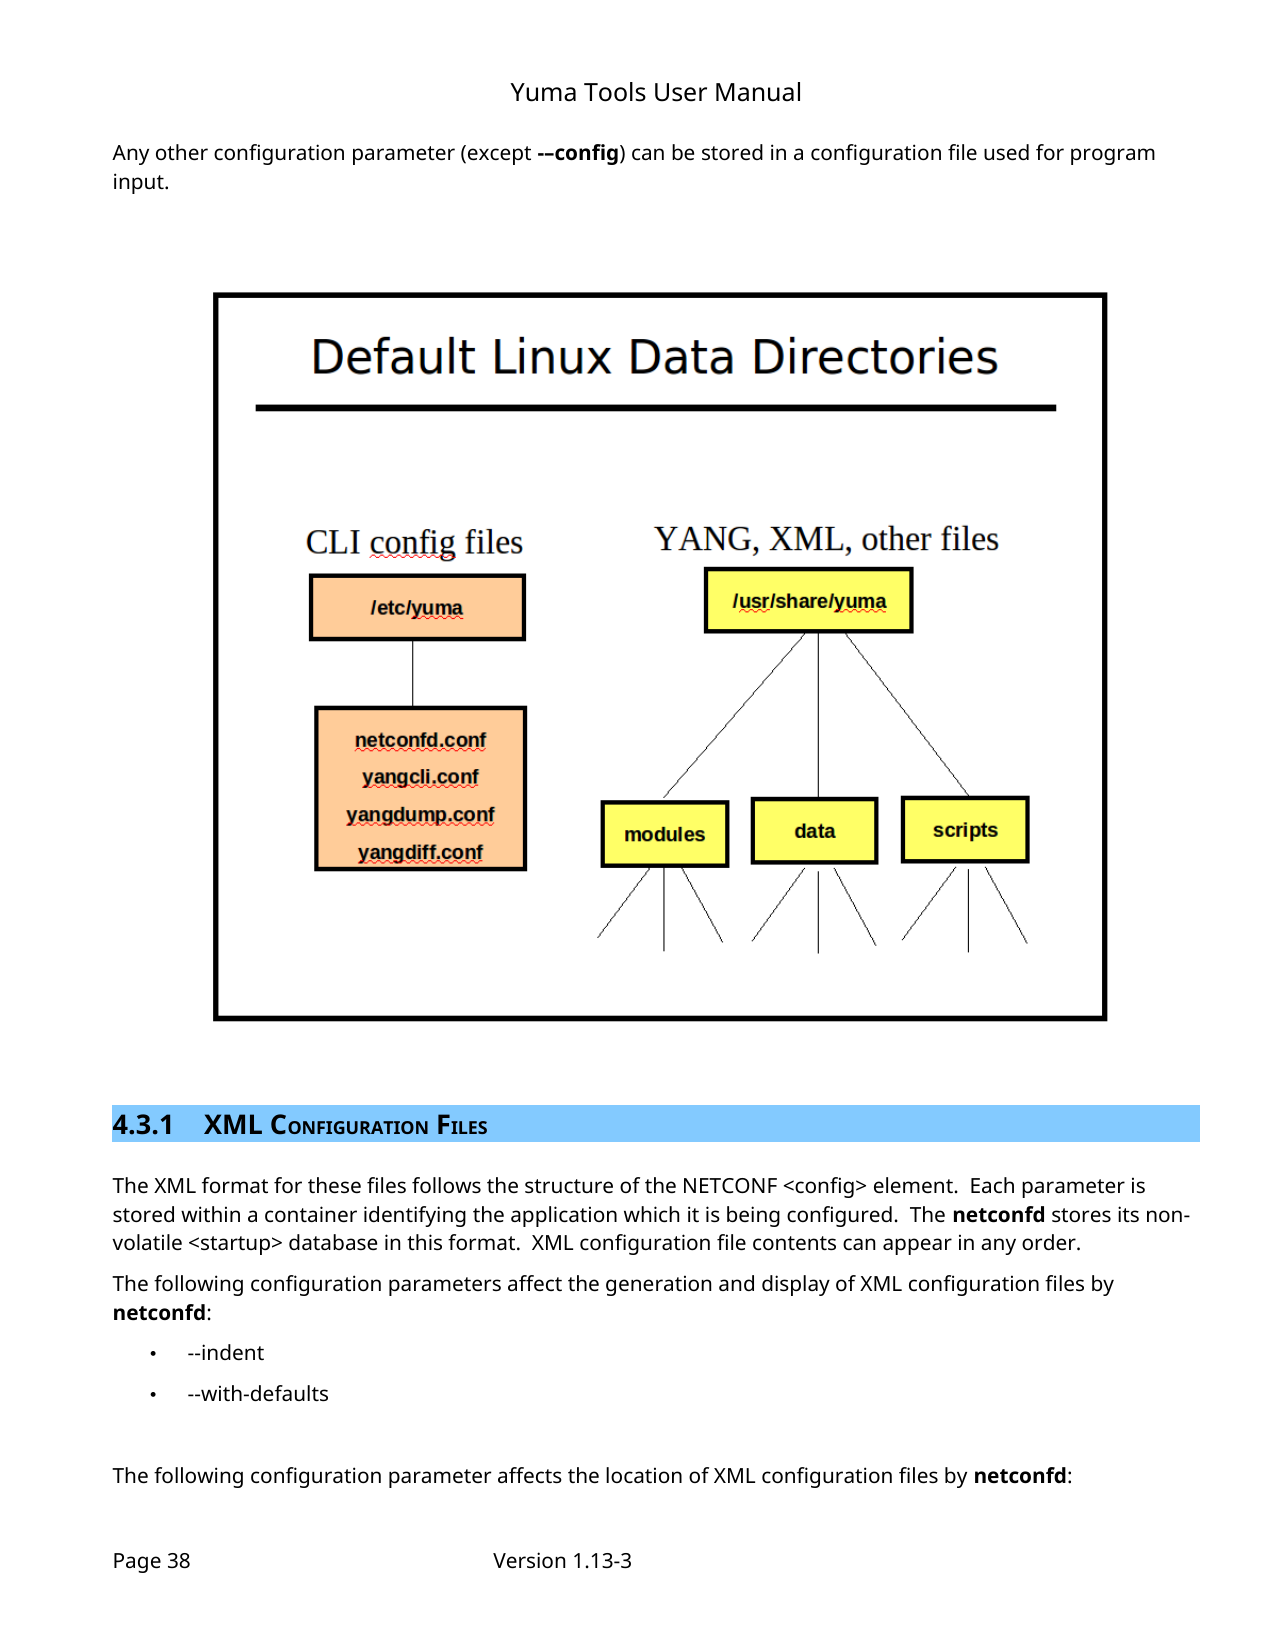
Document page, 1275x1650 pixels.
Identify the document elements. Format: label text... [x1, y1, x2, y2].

list --with-defaults [150, 1379, 1200, 1408]
text The XML format for these files follows the structure of the NETCONF <config> element. Each parameter is stored within a container identifying the application which it is being configured. The netconfd stores its non-volatile <startup> database in this format. XML configuration file contents can appear in any order. [112, 1171, 1200, 1257]
subtitle XML Configuration Files [112, 1105, 1200, 1142]
list --indent [150, 1338, 1200, 1367]
text Any other configuration parameter (except -–config) can be stored in a configuration file used for program input. [112, 138, 1200, 195]
text The following configuration parameters affect the generation and display of XML configuration files by netconfd: [112, 1269, 1200, 1326]
picture [145, 248, 1167, 1048]
text The following configuration parameter affects the location of XML configuration files by netconfd: [112, 1461, 1200, 1490]
